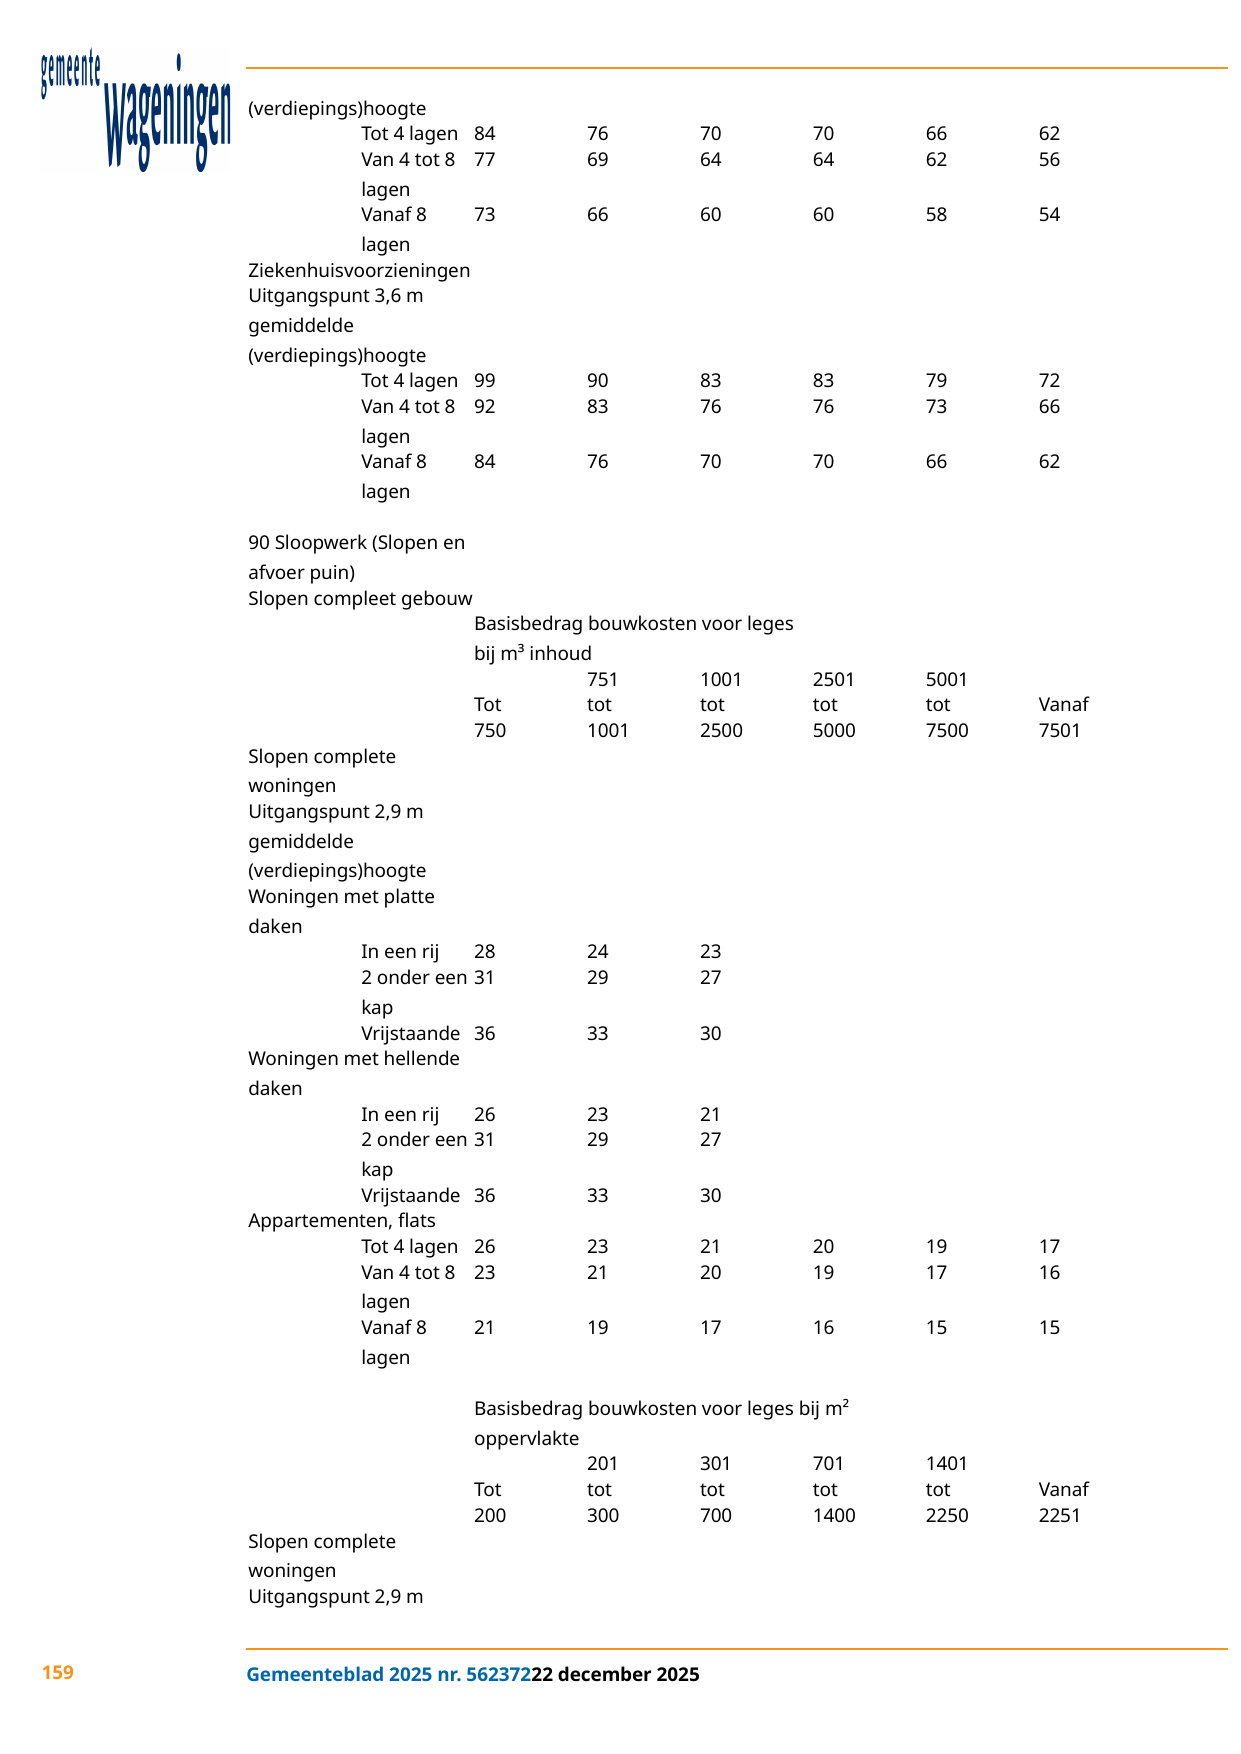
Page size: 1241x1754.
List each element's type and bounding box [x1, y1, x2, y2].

picture [41, 47, 231, 172]
